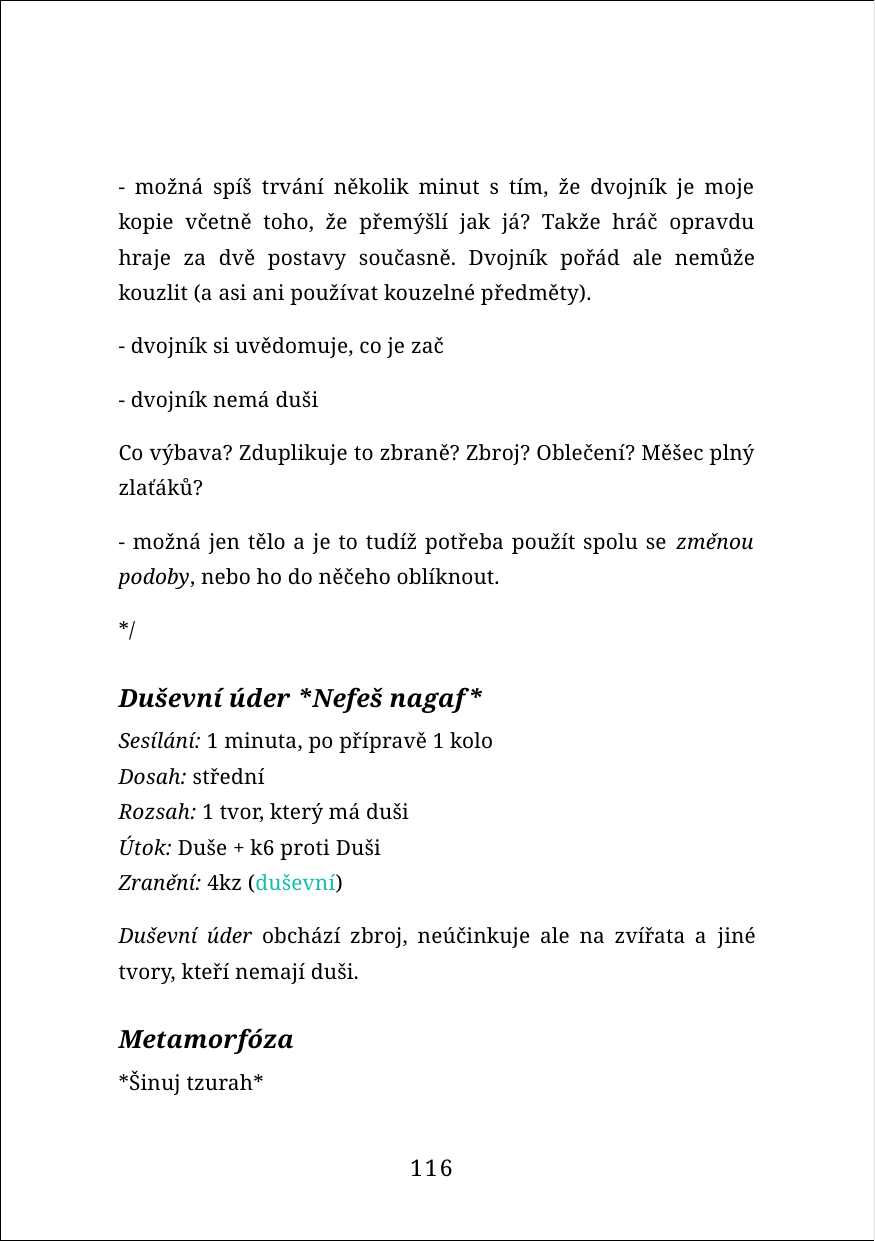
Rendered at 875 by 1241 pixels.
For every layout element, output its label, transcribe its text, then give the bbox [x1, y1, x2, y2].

text Co výbava? Zduplikuje to zbraně? Zbroj? Oblečení? Měšec plný zlaťáků? [118, 438, 756, 502]
text - možná spíš trvání několik minut s tím, že dvojník je moje kopie včetně toho, že přemýšlí jak já? Takže hráč opravdu hraje za dvě postavy současně. Dvojník pořád ale nemůže kouzlit (a asi ani používat kouzelné předměty). [118, 172, 756, 307]
text Duševní úder obchází zbroj, neúčinkuje ale na zvířata a jiné tvory, kteří nemají duši. [118, 922, 756, 986]
text - možná jen tělo a je to tudíž potřeba použít spolu se změnou podoby, nebo ho do něčeho oblíknout. [118, 527, 756, 591]
subtitle Metamorfóza [118, 1022, 756, 1056]
text */ [118, 616, 756, 644]
text - dvojník si uvědomuje, co je zač [118, 332, 756, 360]
subtitle Duševní úder *Nefeš nagaf* [118, 681, 756, 714]
text Sesílání: 1 minuta, po přípravě 1 kolo Dosah: střední Rozsah: 1 tvor, který má duši Útok: Duše + k6 proti Duši Zranění: 4kz (duševní) [118, 726, 756, 897]
text *Šinuj tzurah* [118, 1068, 756, 1096]
text - dvojník nemá duši [118, 385, 756, 413]
